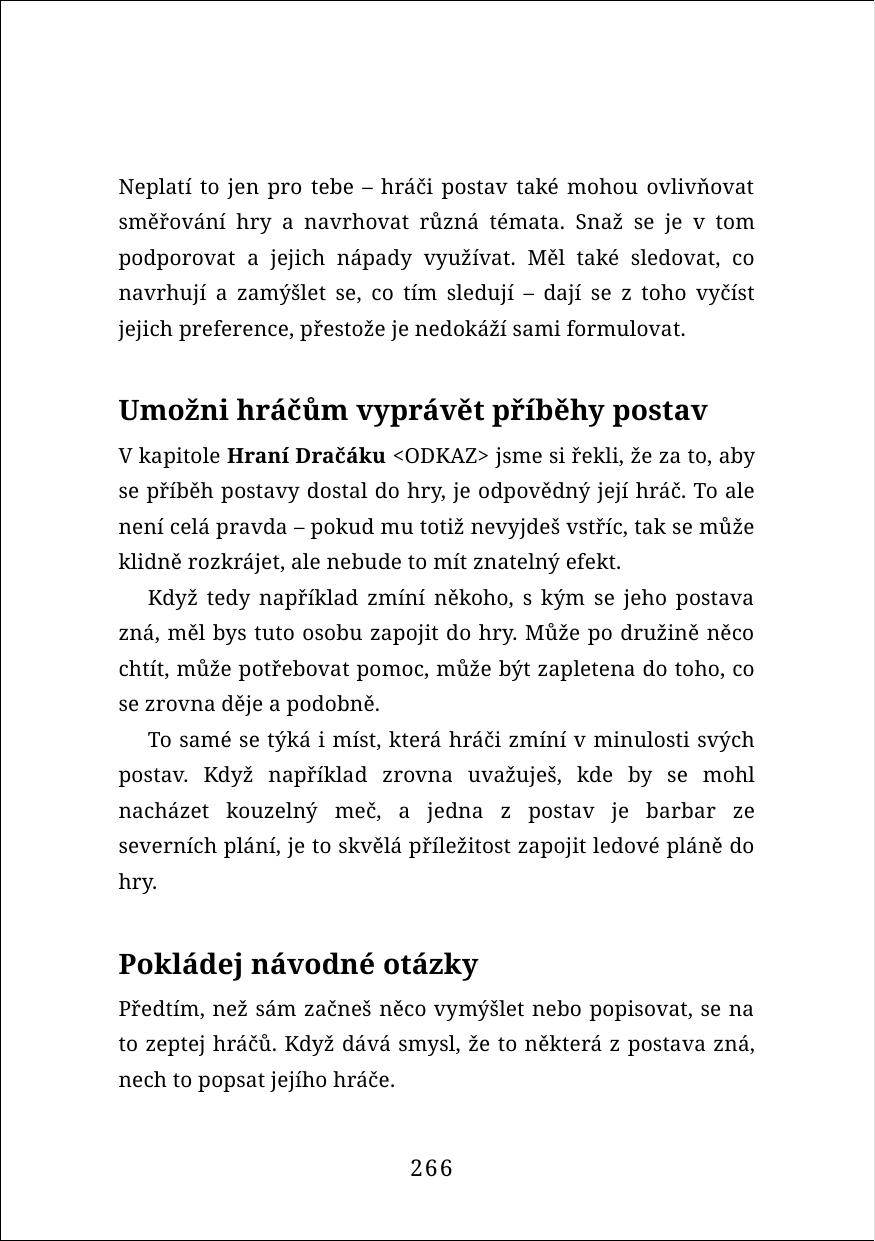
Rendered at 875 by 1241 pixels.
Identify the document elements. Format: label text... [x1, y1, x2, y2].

text V kapitole Hraní Dračáku <ODKAZ> jsme si řekli, že za to, aby se příběh postavy dostal do hry, je odpovědný její hráč. To ale není celá pravda – pokud mu totiž nevyjdeš vstříc, tak se může klidně rozkrájet, ale nebude to mít znatelný efekt. Když tedy například zmíní někoho, s kým se jeho postava zná, měl bys tuto osobu zapojit do hry. Může po družině něco chtít, může potřebovat pomoc, může být zapletena do toho, co se zrovna děje a podobně. To samé se týká i míst, která hráči zmíní v minulosti svých postav. Když například zrovna uvažuješ, kde by se mohl nacházet kouzelný meč, a jedna z postav je barbar ze severních plání, je to skvělá příležitost zapojit ledové pláně do hry. [118, 441, 756, 896]
subtitle Umožni hráčům vyprávět příběhy postav [118, 391, 756, 429]
text Předtím, než sám začneš něco vymýšlet nebo popisovat, se na to zeptej hráčů. Když dává smysl, že to některá z postava zná, nech to popsat jejího hráče. [118, 994, 756, 1093]
subtitle Pokládej návodné otázky [118, 944, 756, 982]
text Neplatí to jen pro tebe – hráči postav také mohou ovlivňovat směřování hry a navrhovat různá témata. Snaž se je v tom podporovat a jejich nápady využívat. Měl také sledovat, co navrhují a zamýšlet se, co tím sledují – dají se z toho vyčíst jejich preference, přestože je nedokáží sami formulovat. [118, 172, 756, 342]
